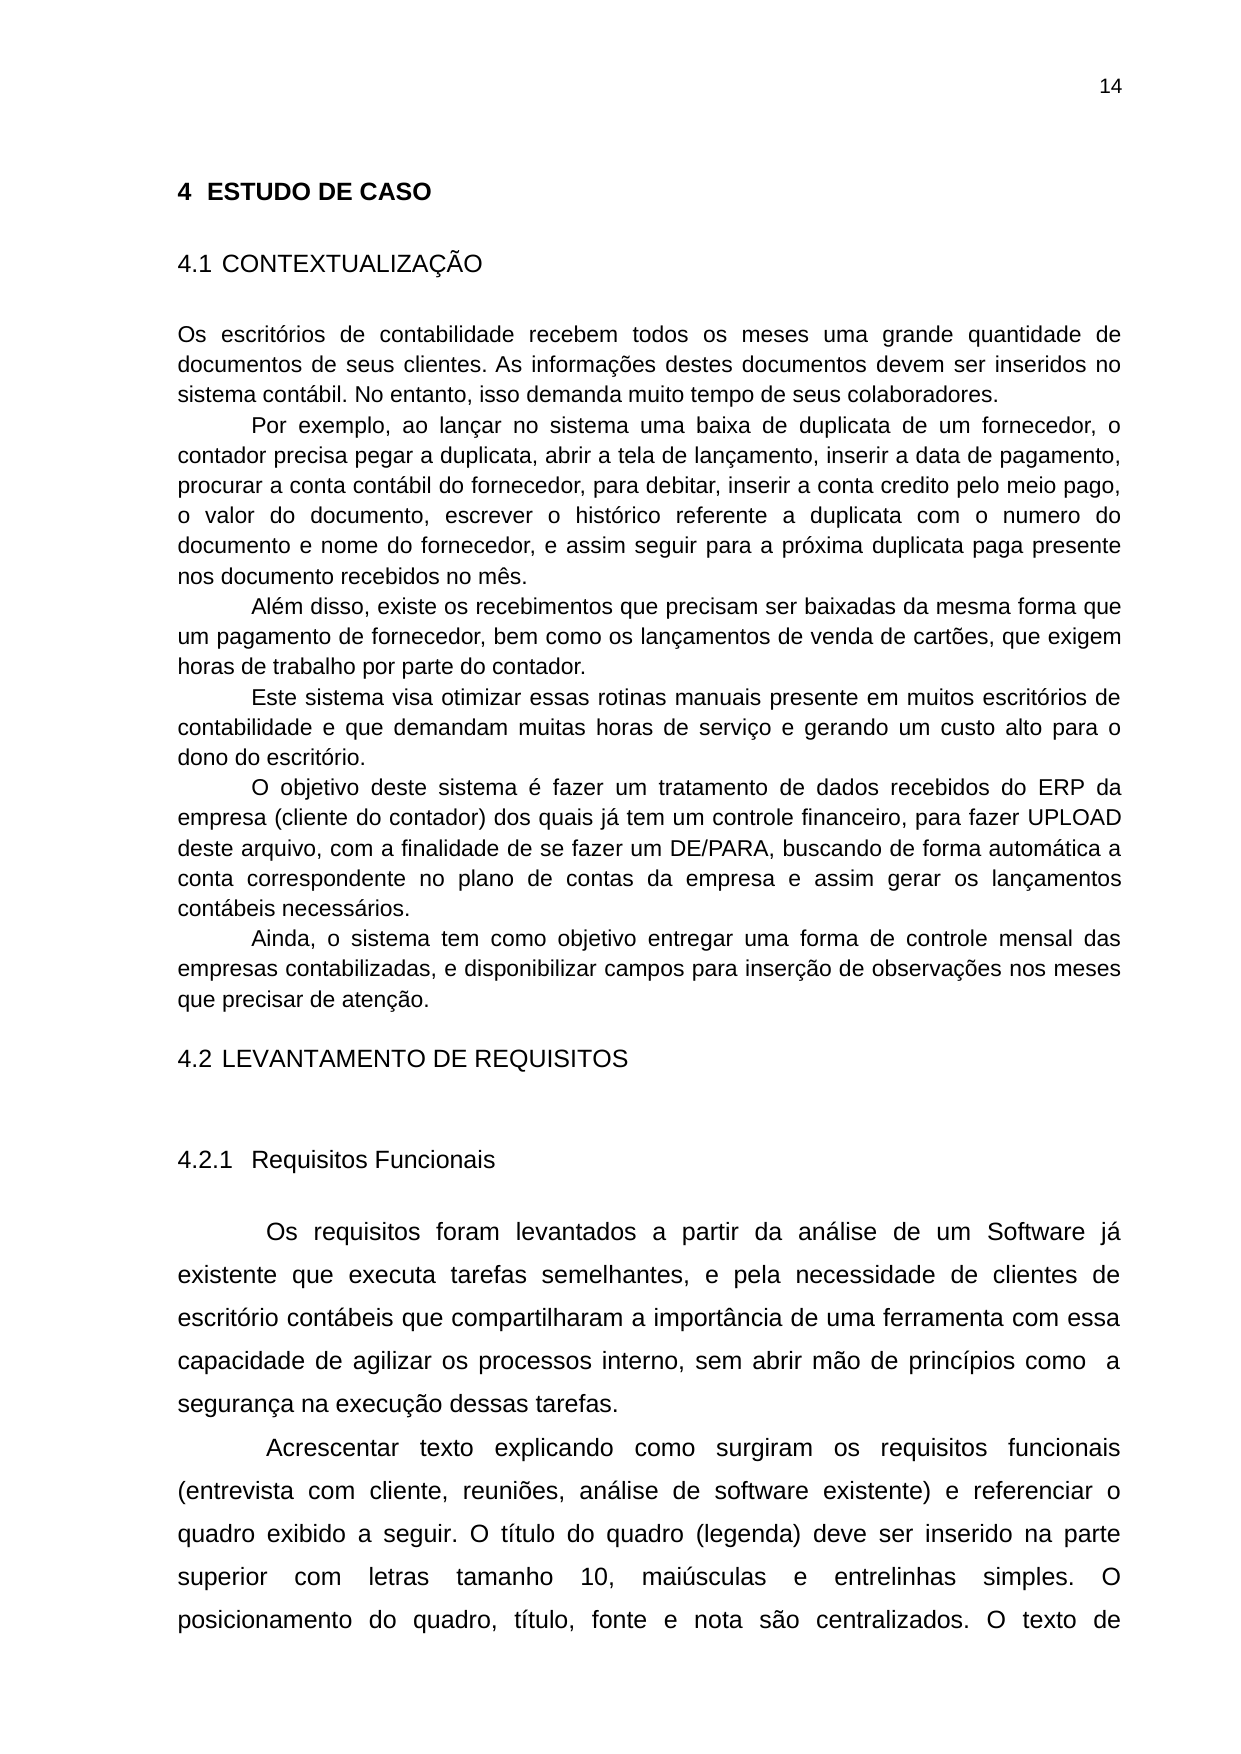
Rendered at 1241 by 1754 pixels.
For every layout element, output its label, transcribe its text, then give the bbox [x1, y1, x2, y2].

text O objetivo deste sistema é fazer um tratamento de dados recebidos do ERP da empresa (cliente do contador) dos quais já tem um controle financeiro, para fazer UPLOAD deste arquivo, com a finalidade de se fazer um DE/PARA, buscando de forma automática a conta correspondente no plano de contas da empresa e assim gerar os lançamentos contábeis necessários. [177, 774, 1122, 921]
text Este sistema visa otimizar essas rotinas manuais presente em muitos escritórios de contabilidade e que demandam muitas horas de serviço e gerando um custo alto para o dono do escritório. [177, 683, 1122, 770]
subtitle Requisitos Funcionais [177, 1145, 1122, 1174]
text Ainda, o sistema tem como objetivo entregar uma forma de controle mensal das empresas contabilizadas, e disponibilizar campos para inserção de observações nos meses que precisar de atenção. [177, 925, 1122, 1012]
text Os requisitos foram levantados a partir da análise de um Software já existente que executa tarefas semelhantes, e pela necessidade de clientes de escritório contábeis que compartilharam a importância de uma ferramenta com essa capacidade de agilizar os processos interno, sem abrir mão de princípios como a segurança na execução dessas tarefas. [177, 1217, 1122, 1418]
subtitle ESTUDO DE CASO [177, 177, 1122, 206]
text Acrescentar texto explicando como surgiram os requisitos funcionais (entrevista com cliente, reuniões, análise de software existente) e referenciar o quadro exibido a seguir. O título do quadro (legenda) deve ser inserido na parte superior com letras tamanho 10, maiúsculas e entrelinhas simples. O posicionamento do quadro, título, fonte e nota são centralizados. O texto de [177, 1433, 1122, 1634]
text Além disso, existe os recebimentos que precisam ser baixadas da mesma forma que um pagamento de fornecedor, bem como os lançamentos de venda de cartões, que exigem horas de trabalho por parte do contador. [177, 593, 1122, 679]
subtitle Levantamento de Requisitos [177, 1044, 1122, 1073]
text Por exemplo, ao lançar no sistema uma baixa de duplicata de um fornecedor, o contador precisa pegar a duplicata, abrir a tela de lançamento, inserir a data de pagamento, procurar a conta contábil do fornecedor, para debitar, inserir a conta credito pelo meio pago, o valor do documento, escrever o histórico referente a duplicata com o numero do documento e nome do fornecedor, e assim seguir para a próxima duplicata paga presente nos documento recebidos no mês. [177, 412, 1122, 589]
subtitle Contextualização [177, 249, 1122, 278]
text Os escritórios de contabilidade recebem todos os meses uma grande quantidade de documentos de seus clientes. As informações destes documentos devem ser inseridos no sistema contábil. No entanto, isso demanda muito tempo de seus colaboradores. [177, 321, 1122, 408]
